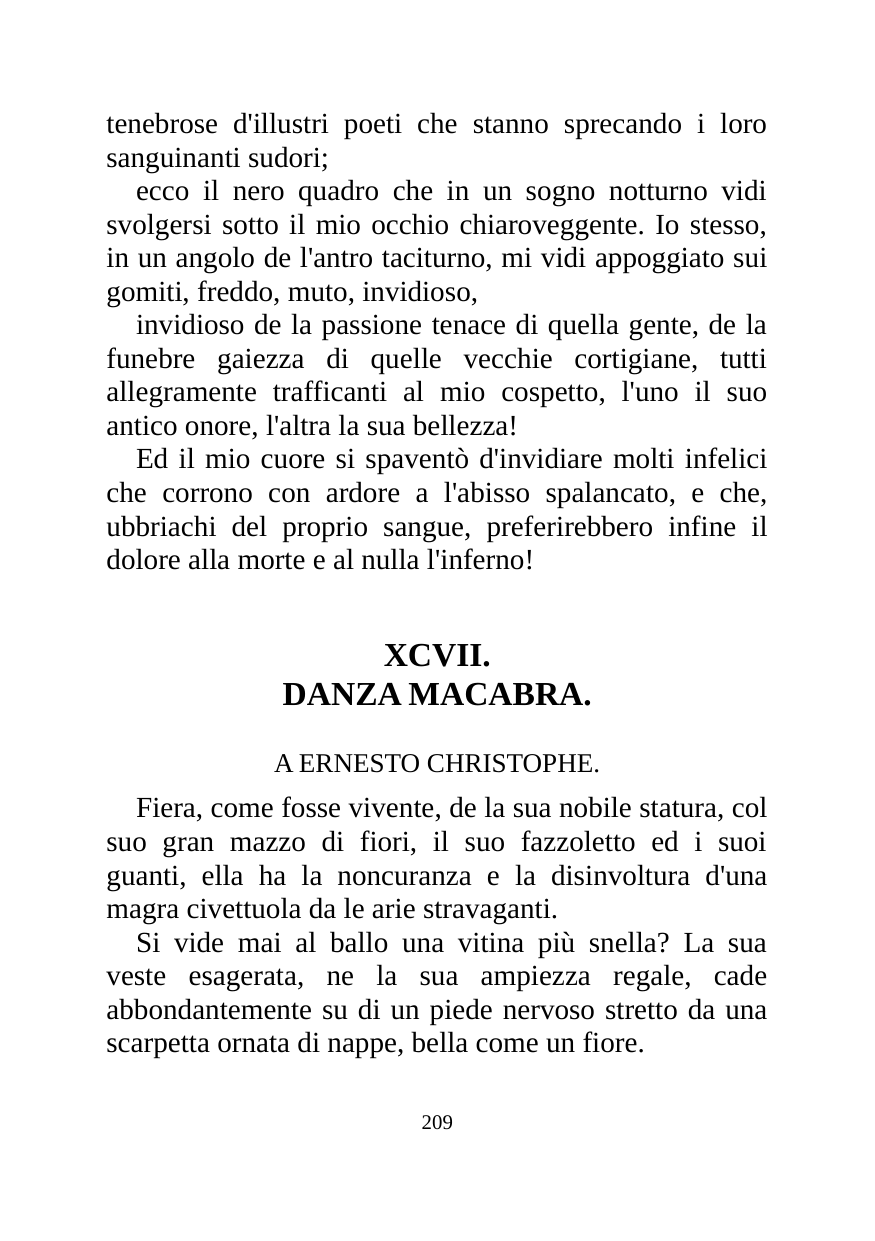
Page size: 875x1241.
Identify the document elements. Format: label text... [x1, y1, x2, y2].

text tenebrose d'illustri poeti che stanno sprecando i loro sanguinanti sudori; [106, 106, 768, 173]
text ecco il nero quadro che in un sogno notturno vidi svolgersi sotto il mio occhio chiaroveggente. Io stesso, in un angolo de l'antro taciturno, mi vidi appoggiato sui gomiti, freddo, muto, invidioso, [106, 173, 768, 307]
text Ed il mio cuore si spaventò d'invidiare molti infelici che corrono con ardore a l'abisso spalancato, e che, ubbriachi del proprio sangue, preferirebbero infine il dolore alla morte e al nulla l'inferno! [106, 442, 768, 576]
text A ERNESTO CHRISTOPHE. [106, 748, 768, 779]
text Si vide mai al ballo una vitina più snella? La sua veste esagerata, ne la sua ampiezza regale, cade abbondantemente su di un piede nervoso stretto da una scarpetta ornata di nappe, bella come un fiore. [106, 925, 768, 1059]
text Fiera, come fosse vivente, de la sua nobile statura, col suo gran mazzo di fiori, il suo fazzoletto ed i suoi guanti, ella ha la noncuranza e la disinvoltura d'una magra civettuola da le arie stravaganti. [106, 791, 768, 925]
subtitle XCVII. DANZA MACABRA. [106, 635, 768, 712]
text invidioso de la passione tenace di quella gente, de la funebre gaiezza di quelle vecchie cortigiane, tutti allegramente trafficanti al mio cospetto, l'uno il suo antico onore, l'altra la sua bellezza! [106, 307, 768, 442]
